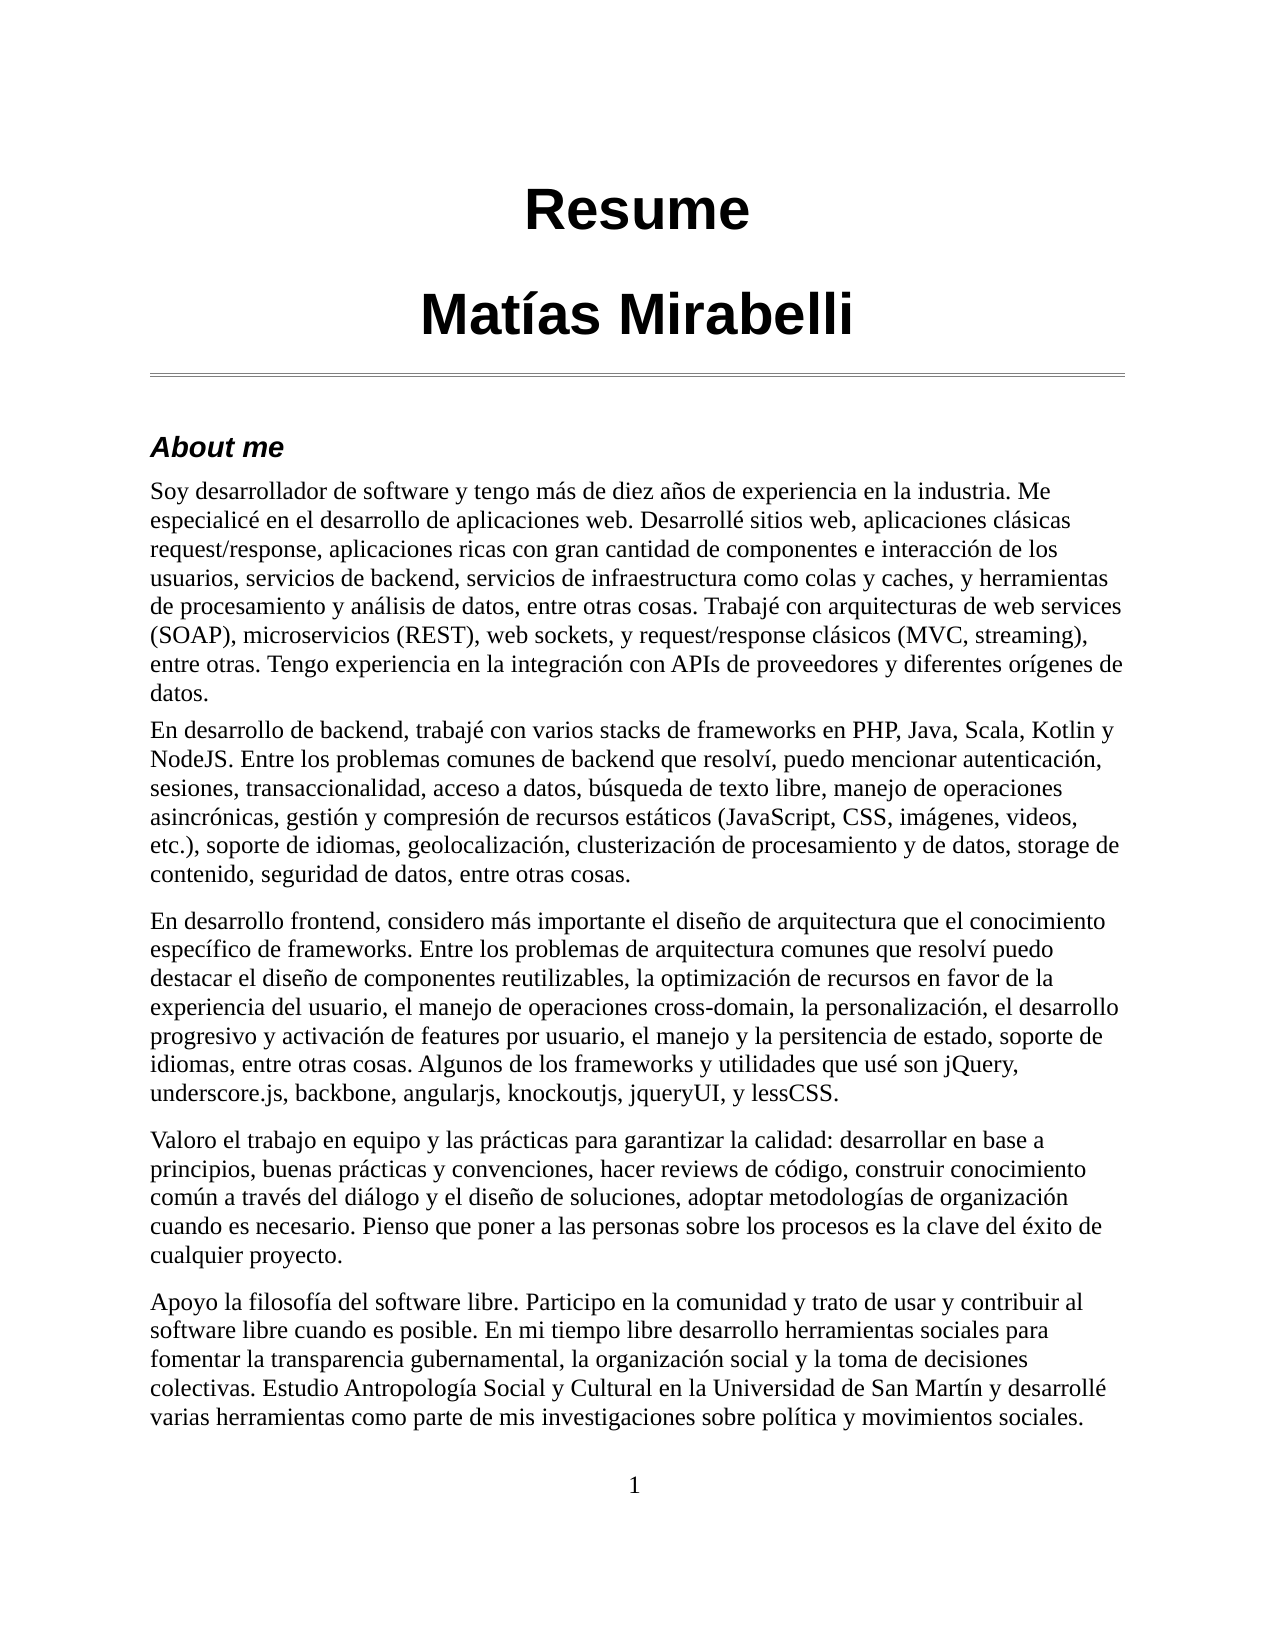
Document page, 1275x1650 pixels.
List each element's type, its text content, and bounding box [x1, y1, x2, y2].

text En desarrollo de backend, trabajé con varios stacks de frameworks en PHP, Java, Scala, Kotlin y NodeJS. Entre los problemas comunes de backend que resolví, puedo mencionar autenticación, sesiones, transaccionalidad, acceso a datos, búsqueda de texto libre, manejo de operaciones asincrónicas, gestión y compresión de recursos estáticos (JavaScript, CSS, imágenes, videos, etc.), soporte de idiomas, geolocalización, clusterización de procesamiento y de datos, storage de contenido, seguridad de datos, entre otras cosas. [150, 715, 1125, 888]
text Soy desarrollador de software y tengo más de diez años de experiencia en la industria. Me especialicé en el desarrollo de aplicaciones web. Desarrollé sitios web, aplicaciones clásicas request/response, aplicaciones ricas con gran cantidad de componentes e interacción de los usuarios, servicios de backend, servicios de infraestructura como colas y caches, y herramientas de procesamiento y análisis de datos, entre otras cosas. Trabajé con arquitecturas de web services (SOAP), microservicios (REST), web sockets, y request/response clásicos (MVC, streaming), entre otras. Tengo experiencia en la integración con APIs de proveedores y diferentes orígenes de datos. [150, 476, 1125, 706]
text Valoro el trabajo en equipo y las prácticas para garantizar la calidad: desarrollar en base a principios, buenas prácticas y convenciones, hacer reviews de código, construir conocimiento común a través del diálogo y el diseño de soluciones, adoptar metodologías de organización cuando es necesario. Pienso que poner a las personas sobre los procesos es la clave del éxito de cualquier proyecto. [150, 1125, 1125, 1269]
title Resume [150, 175, 1125, 242]
subtitle About me [150, 430, 1125, 464]
text En desarrollo frontend, considero más importante el diseño de arquitectura que el conocimiento específico de frameworks. Entre los problemas de arquitectura comunes que resolví puedo destacar el diseño de componentes reutilizables, la optimización de recursos en favor de la experiencia del usuario, el manejo de operaciones cross-domain, la personalización, el desarrollo progresivo y activación de features por usuario, el manejo y la persitencia de estado, soporte de idiomas, entre otras cosas. Algunos de los frameworks y utilidades que usé son jQuery, underscore.js, backbone, angularjs, knockoutjs, jqueryUI, y lessCSS. [150, 906, 1125, 1107]
text Apoyo la filosofía del software libre. Participo en la comunidad y trato de usar y contribuir al software libre cuando es posible. En mi tiempo libre desarrollo herramientas sociales para fomentar la transparencia gubernamental, la organización social y la toma de decisiones colectivas. Estudio Antropología Social y Cultural en la Universidad de San Martín y desarrollé varias herramientas como parte de mis investigaciones sobre política y movimientos sociales. [150, 1287, 1125, 1430]
title Matías Mirabelli [150, 279, 1125, 347]
